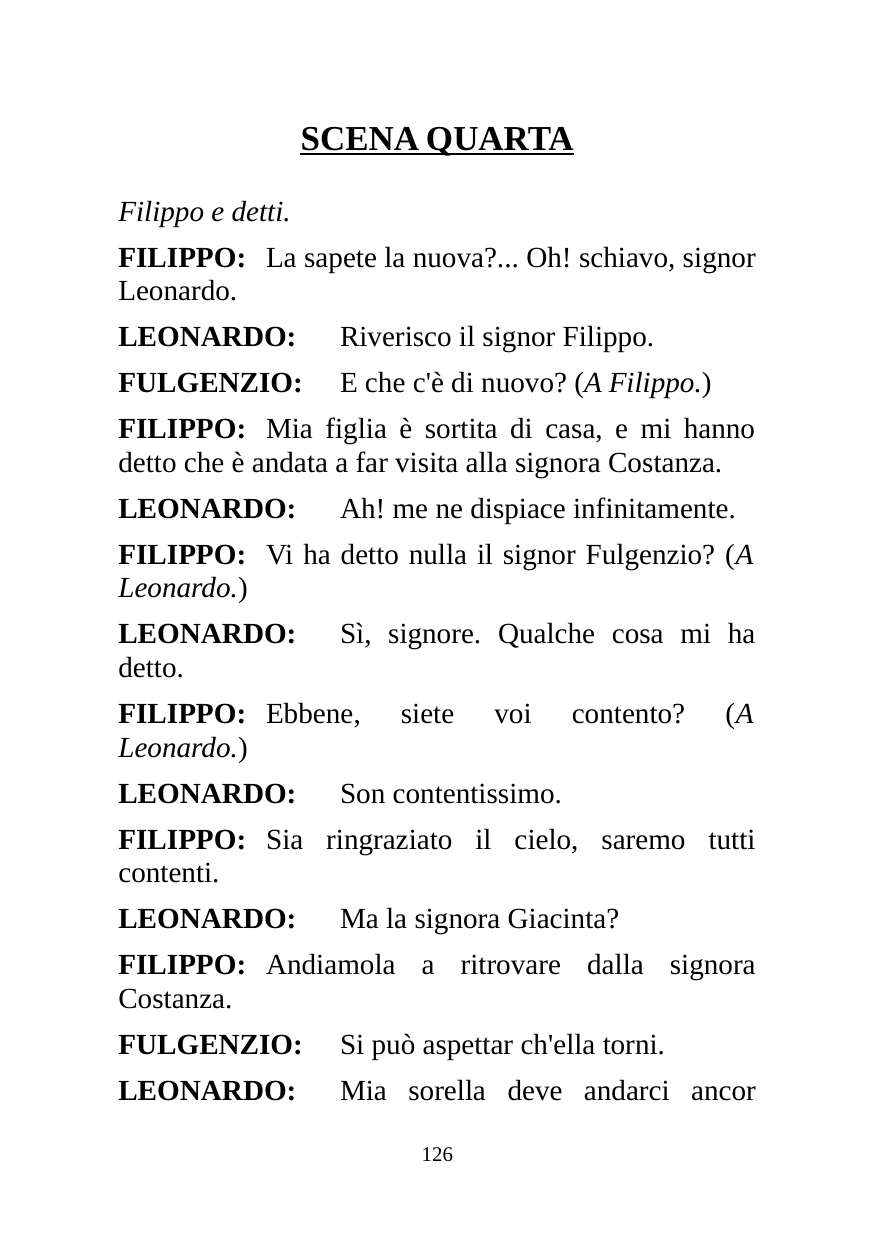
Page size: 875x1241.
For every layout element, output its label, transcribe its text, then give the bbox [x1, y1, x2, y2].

text FILIPPO: Vi ha detto nulla il signor Fulgenzio? (A Leonardo.) [118, 537, 756, 604]
text LEONARDO: Mia sorella deve andarci ancor [118, 1073, 756, 1107]
text FILIPPO: Andiamola a ritrovare dalla signora Costanza. [118, 947, 756, 1014]
text FILIPPO: Sia ringraziato il cielo, saremo tutti contenti. [118, 822, 756, 889]
text LEONARDO: Son contentissimo. [118, 776, 756, 809]
text FULGENZIO: Si può aspettar ch'ella torni. [118, 1027, 756, 1061]
text FULGENZIO: E che c'è di nuovo? (A Filippo.) [118, 365, 756, 399]
subtitle SCENA QUARTA [118, 118, 756, 158]
text FILIPPO: La sapete la nuova?... Oh! schiavo, signor Leonardo. [118, 240, 756, 307]
text FILIPPO: Ebbene, siete voi contento? (A Leonardo.) [118, 696, 756, 763]
text Filippo e detti. [118, 194, 756, 227]
text LEONARDO: Ma la signora Giacinta? [118, 901, 756, 935]
text LEONARDO: Ah! me ne dispiace infinitamente. [118, 491, 756, 524]
text LEONARDO: Riverisco il signor Filippo. [118, 319, 756, 353]
text FILIPPO: Mia figlia è sortita di casa, e mi hanno detto che è andata a far visita alla signora Costanza. [118, 411, 756, 478]
text LEONARDO: Sì, signore. Qualche cosa mi ha detto. [118, 617, 756, 684]
